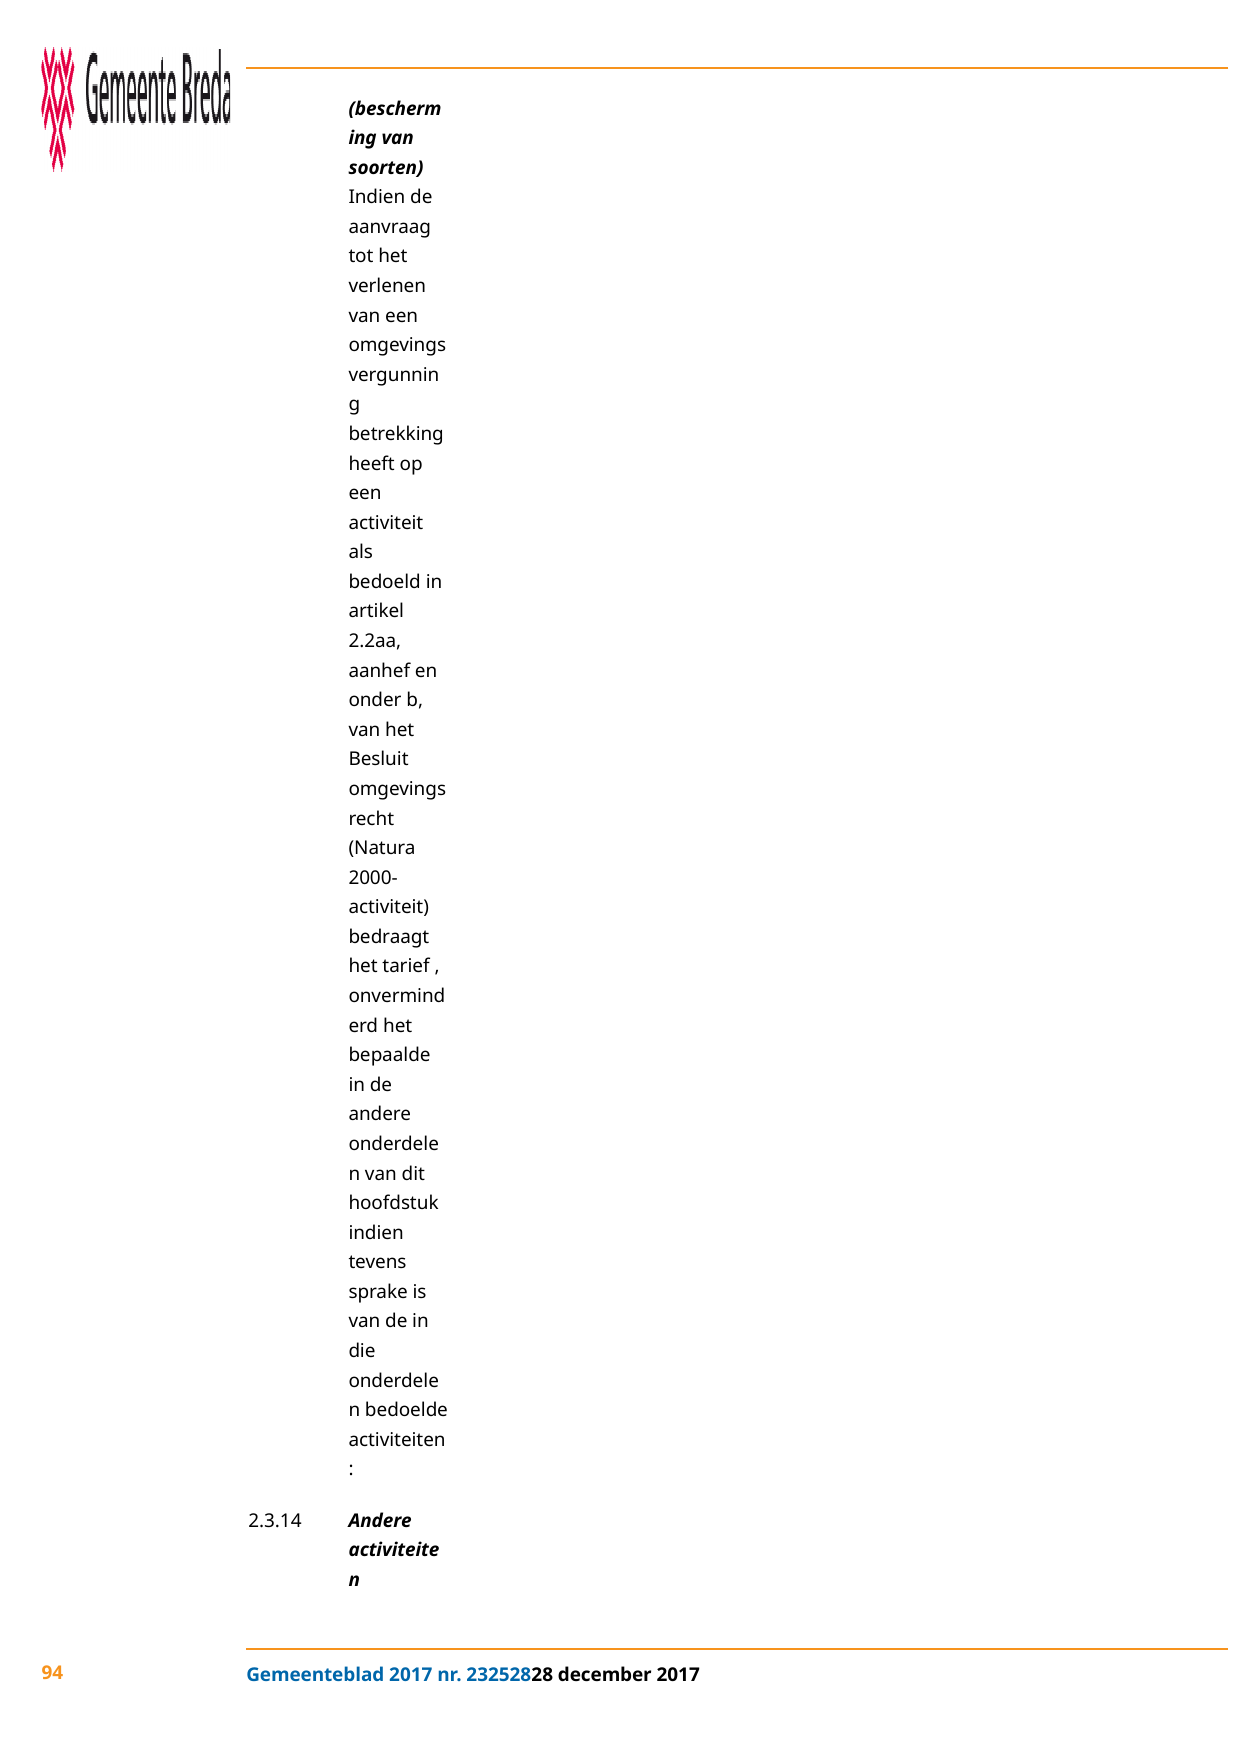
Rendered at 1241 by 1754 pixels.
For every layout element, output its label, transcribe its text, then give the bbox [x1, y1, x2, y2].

table_cell (bescherming van soorten) Indien de aanvraag tot het verlenen van een omgevingsvergunning betrekking heeft op een activiteit als bedoeld in artikel 2.2aa, aanhef en onder b, van het Besluit omgevingsrecht (Natura 2000-activiteit) bedraagt het tarief , onverminderd het bepaalde in de andere onderdelen van dit hoofdstuk indien tevens sprake is van de in die onderdelen bedoelde activiteiten: [348, 95, 449, 1481]
table_cell [248, 95, 348, 1481]
table_cell [449, 1481, 549, 1507]
table_cell [549, 1507, 649, 1592]
table_cell [650, 1507, 750, 1592]
table_cell [248, 1481, 348, 1507]
table_cell [449, 1507, 549, 1592]
table_cell [650, 95, 750, 1481]
table_cell 2.3.14 [248, 1507, 348, 1592]
table_cell [348, 1481, 449, 1507]
table_cell [650, 1481, 750, 1507]
table_cell Andere activiteiten [348, 1507, 449, 1592]
table_cell [549, 1481, 649, 1507]
table_cell [449, 95, 549, 1481]
picture [41, 47, 231, 172]
table_cell [549, 95, 649, 1481]
